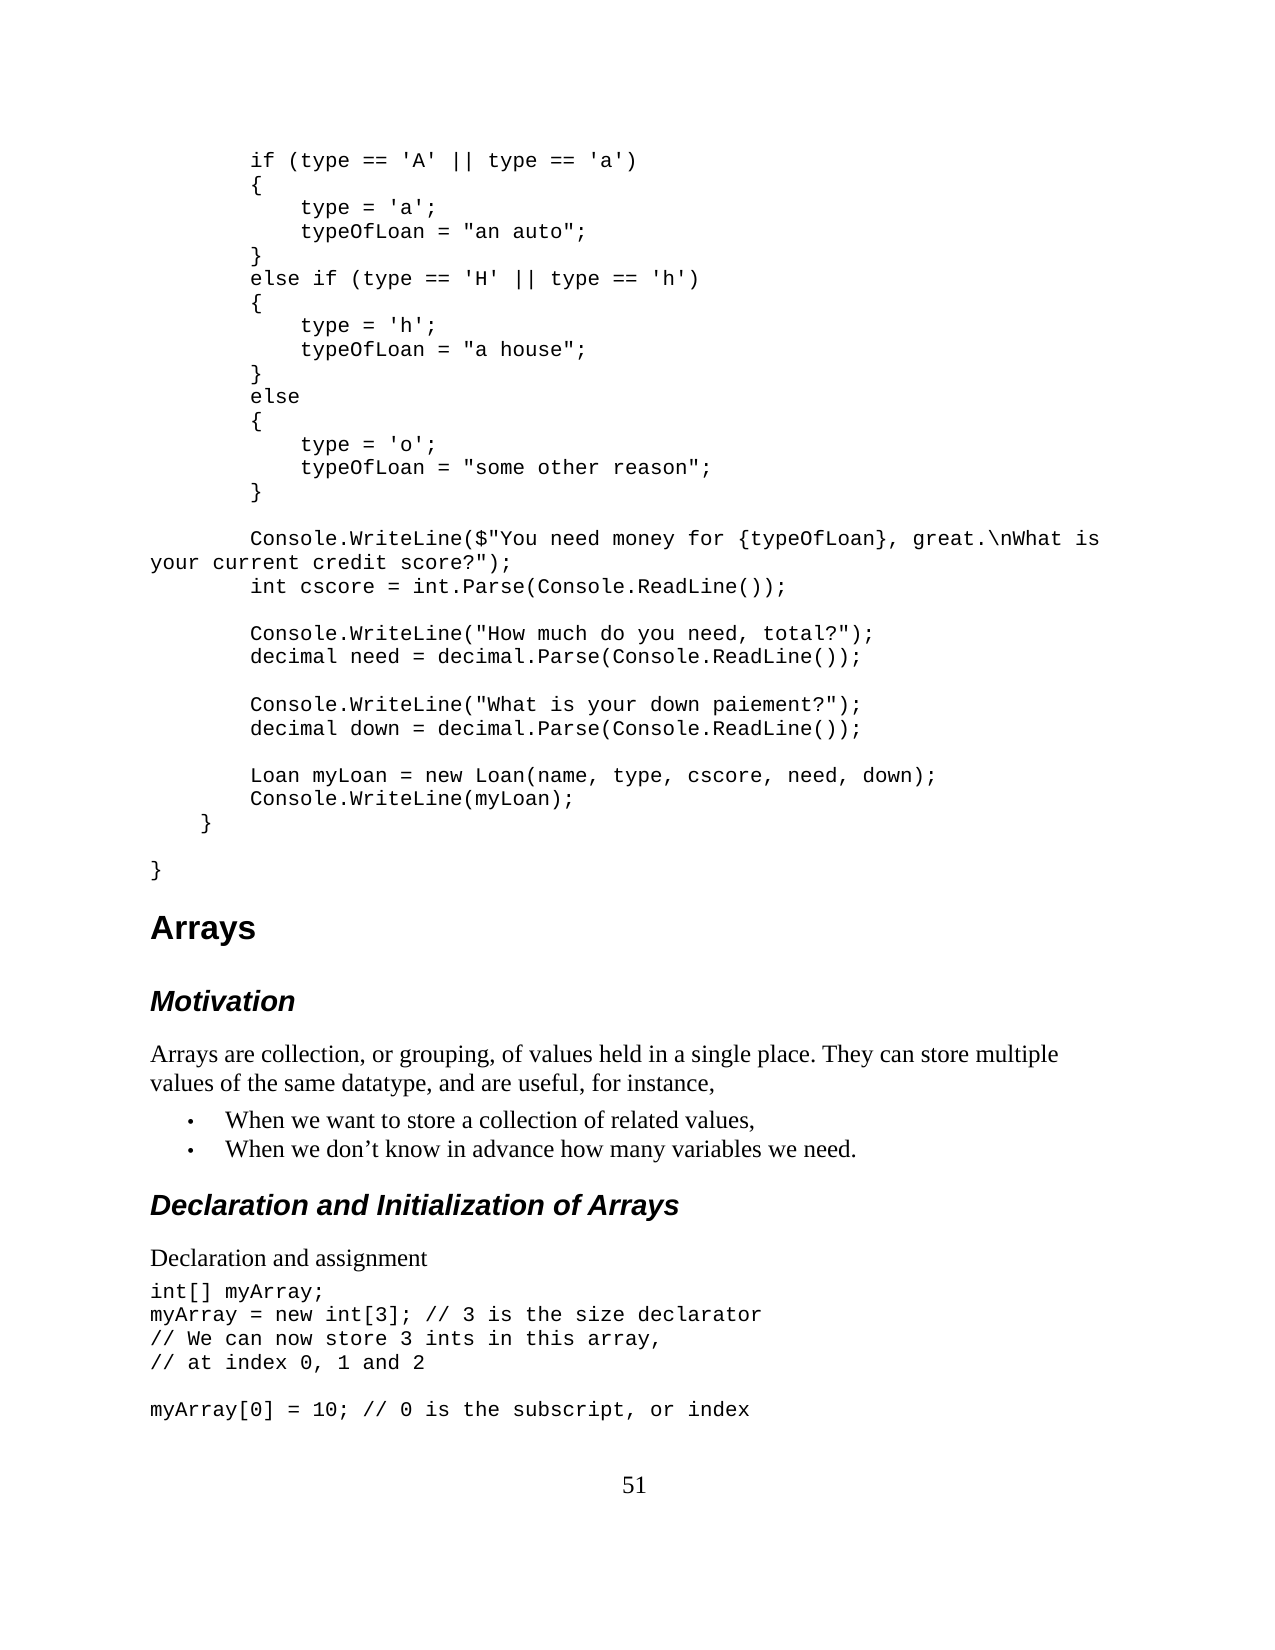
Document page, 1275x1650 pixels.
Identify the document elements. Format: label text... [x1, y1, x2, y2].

text type = 'h'; [150, 316, 1125, 339]
text { [150, 410, 1125, 434]
text Console.WriteLine($"You need money for {typeOfLoan}, great.\nWhat is your current credit score?"); [150, 528, 1125, 576]
text Console.WriteLine("What is your down paiement?"); [150, 694, 1125, 717]
text myArray[0] = 10; // 0 is the subscript, or index [150, 1399, 1125, 1423]
text Arrays are collection, or grouping, of values held in a single place. They can store multiple values of the same datatype, and are useful, for instance, [150, 1039, 1125, 1097]
text decimal down = decimal.Parse(Console.ReadLine()); [150, 717, 1125, 741]
subtitle Arrays [150, 908, 1125, 947]
list When we don’t know in advance how many variables we need. [187, 1134, 1125, 1163]
text type = 'a'; [150, 197, 1125, 221]
text { [150, 174, 1125, 197]
text } [150, 363, 1125, 386]
text else [150, 386, 1125, 410]
list When we want to store a collection of related values, [187, 1106, 1125, 1134]
subtitle Motivation [150, 984, 1125, 1018]
text } [150, 244, 1125, 268]
text int[] myArray; [150, 1281, 1125, 1304]
text else if (type == 'H' || type == 'h') [150, 268, 1125, 292]
text } [150, 481, 1125, 505]
text myArray = new int[3]; // 3 is the size declarator [150, 1304, 1125, 1328]
subtitle Declaration and Initialization of Arrays [150, 1188, 1125, 1222]
text Loan myLoan = new Loan(name, type, cscore, need, down); [150, 765, 1125, 788]
text typeOfLoan = "an auto"; [150, 221, 1125, 244]
text type = 'o'; [150, 434, 1125, 457]
text int cscore = int.Parse(Console.ReadLine()); [150, 576, 1125, 599]
text Console.WriteLine(myLoan); [150, 788, 1125, 812]
text decimal need = decimal.Parse(Console.ReadLine()); [150, 647, 1125, 670]
text // at index 0, 1 and 2 [150, 1352, 1125, 1375]
text Console.WriteLine("How much do you need, total?"); [150, 623, 1125, 647]
text } [150, 859, 1125, 883]
text typeOfLoan = "a house"; [150, 339, 1125, 363]
text typeOfLoan = "some other reason"; [150, 457, 1125, 481]
text Declaration and assignment [150, 1243, 1125, 1272]
text // We can now store 3 ints in this array, [150, 1328, 1125, 1352]
text { [150, 292, 1125, 316]
text if (type == 'A' || type == 'a') [150, 150, 1125, 174]
text } [150, 812, 1125, 836]
